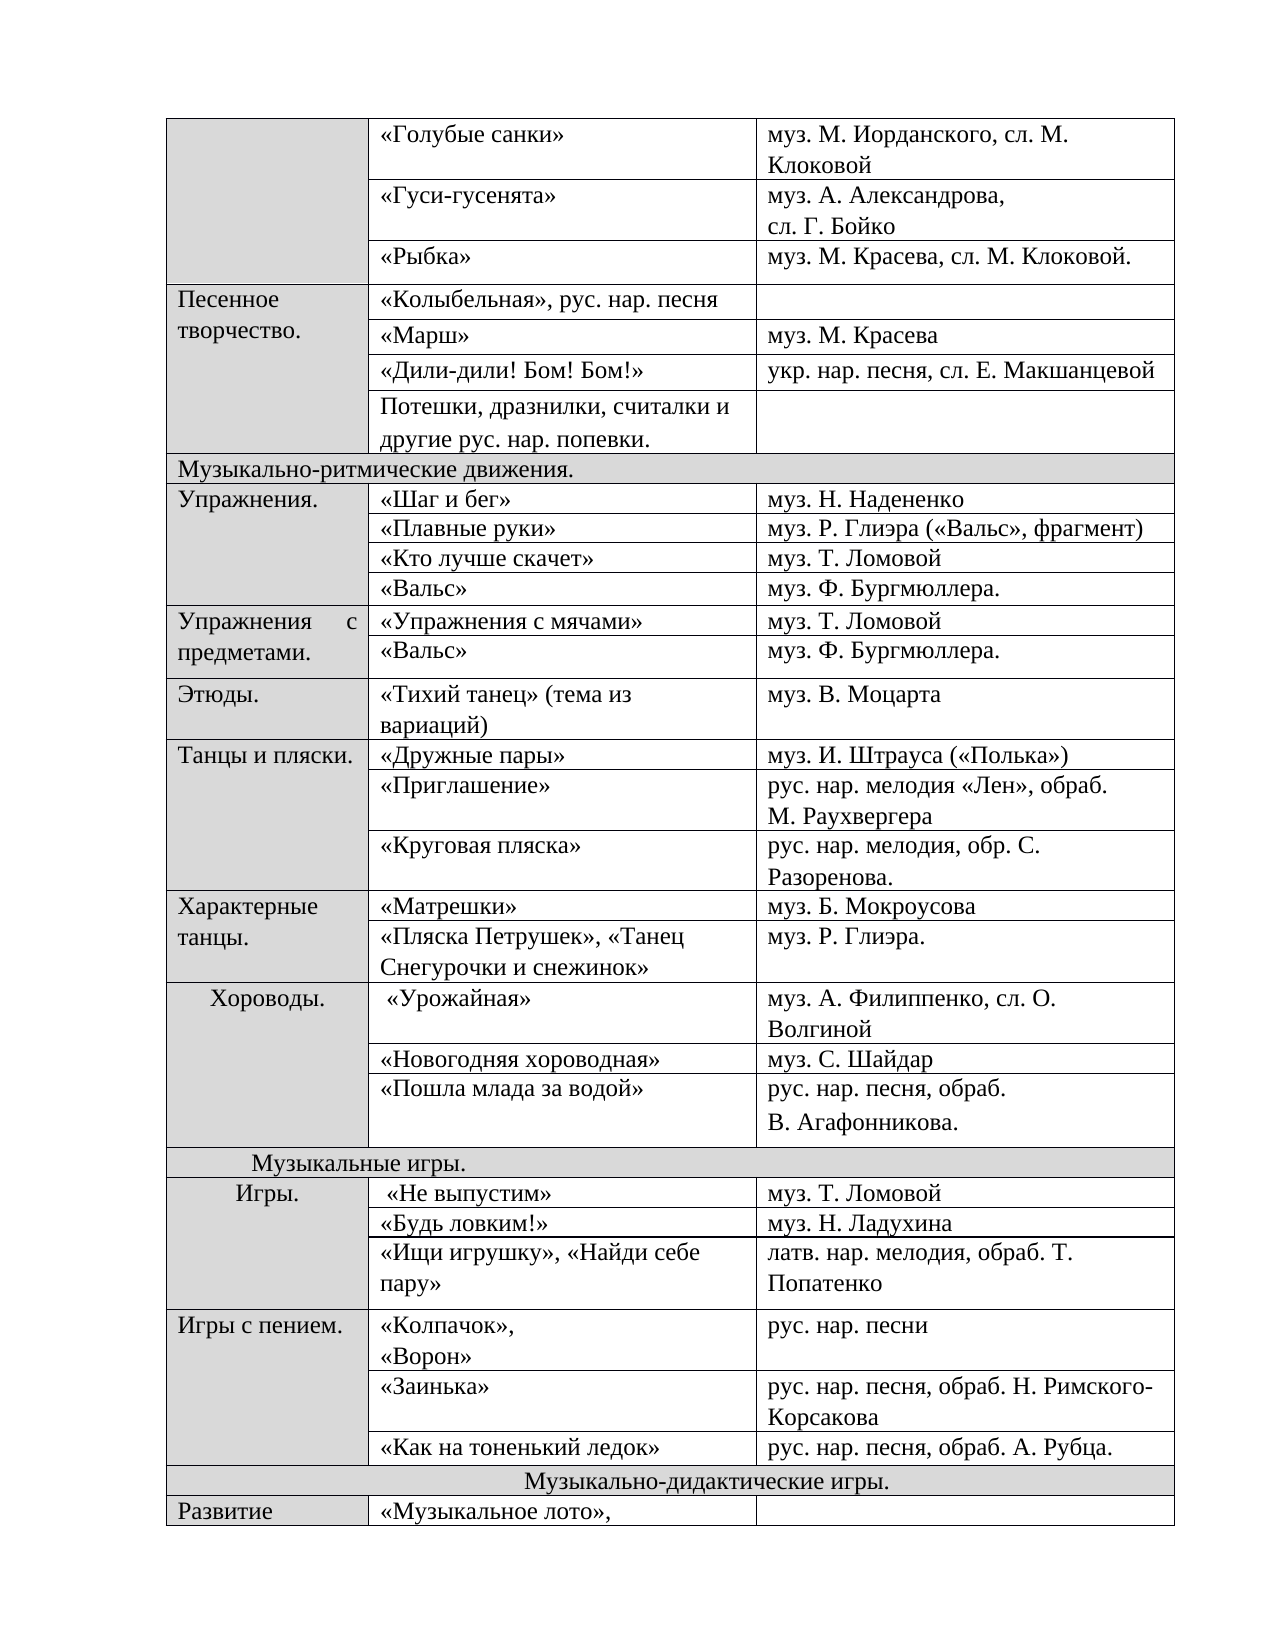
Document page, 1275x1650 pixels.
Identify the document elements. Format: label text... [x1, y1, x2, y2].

table_cell «Колпачок», «Ворон» [369, 1310, 756, 1370]
table_cell «Упражнения с мячами» [369, 606, 756, 634]
table_cell рус. нар. песня, обраб. В. Агафонникова. [757, 1074, 1174, 1147]
table_cell «Вальс» [369, 573, 756, 605]
table_cell [757, 391, 1174, 453]
table_cell муз. И. Штрауса («Полька») [757, 740, 1174, 769]
table_cell «Дружные пары» [369, 740, 756, 769]
table_cell муз. А. Александрова, сл. Г. Бойко [757, 180, 1174, 240]
table_cell Музыкальные игры. [167, 1148, 1174, 1177]
table_cell муз. Т. Ломовой [757, 1178, 1174, 1207]
table_cell [757, 1496, 1174, 1525]
table_cell «Будь ловким!» [369, 1208, 756, 1236]
table_cell «Приглашение» [369, 770, 756, 829]
table_cell «Вальс» [369, 636, 756, 678]
table_cell муз. М. Красева [757, 320, 1174, 354]
table_cell Танцы и пляски. [167, 740, 368, 890]
table_cell «Не выпустим» [369, 1178, 756, 1207]
table_cell Упражнения с предметами. [167, 606, 368, 678]
table_cell «Урожайная» [369, 983, 756, 1043]
table_cell муз. С. Шайдар [757, 1044, 1174, 1072]
table_cell муз. Р. Глиэра. [757, 921, 1174, 982]
table_cell муз. М. Красева, сл. М. Клоковой. [757, 241, 1174, 283]
table_cell муз. В. Моцарта [757, 679, 1174, 739]
table_cell Характерные танцы. [167, 891, 368, 982]
table_cell Потешки, дразнилки, считалки и другие рус. нар. попевки. [369, 391, 756, 453]
table_cell «Ищи игрушку», «Найди себе пару» [369, 1238, 756, 1309]
table_cell муз. Ф. Бургмюллера. [757, 636, 1174, 678]
table_cell «Рыбка» [369, 241, 756, 283]
table_cell Музыкально-дидактические игры. [167, 1466, 1174, 1495]
table_cell «Пляска Петрушек», «Танец Снегурочки и снежинок» [369, 921, 756, 982]
table_cell «Тихий танец» (тема из вариаций) [369, 679, 756, 739]
table_cell [757, 285, 1174, 319]
table_cell «Заинька» [369, 1371, 756, 1431]
table_cell «Голубые санки» [369, 119, 756, 179]
table_cell рус. нар. песня, обраб. А. Рубца. [757, 1432, 1174, 1465]
table_cell муз. Б. Мокроусова [757, 891, 1174, 920]
table_cell Песенное творчество. [167, 285, 368, 453]
table_cell «Новогодняя хороводная» [369, 1044, 756, 1072]
table_cell муз. Н. Ладухина [757, 1208, 1174, 1236]
table_cell муз. А. Филиппенко, сл. О. Волгиной [757, 983, 1174, 1043]
table_cell «Плавные руки» [369, 514, 756, 542]
table_cell «Музыкальное лото», [369, 1496, 756, 1525]
table_cell «Марш» [369, 320, 756, 354]
table_cell Этюды. [167, 679, 368, 739]
table_cell муз. Р. Глиэра («Вальс», фрагмент) [757, 514, 1174, 542]
table_cell «Круговая пляска» [369, 831, 756, 890]
table_cell «Кто лучше скачет» [369, 543, 756, 572]
table_cell рус. нар. песня, обраб. Н. Римского-Корсакова [757, 1371, 1174, 1431]
table_cell Игры. [167, 1178, 368, 1309]
table_cell рус. нар. песни [757, 1310, 1174, 1370]
table_cell «Матрешки» [369, 891, 756, 920]
table_cell рус. нар. мелодия «Лен», обраб. М. Раухвергера [757, 770, 1174, 829]
table_cell «Пошла млада за водой» [369, 1074, 756, 1147]
table_cell Музыкально-ритмические движения. [167, 454, 1174, 483]
table_cell муз. Н. Надененко [757, 484, 1174, 512]
table_cell муз. М. Иорданского, сл. М. Клоковой [757, 119, 1174, 179]
table_cell «Как на тоненький ледок» [369, 1432, 756, 1465]
table_cell «Гуси-гусенята» [369, 180, 756, 240]
table_cell Игры с пением. [167, 1310, 368, 1465]
table_cell Хороводы. [167, 983, 368, 1147]
table_cell укр. нар. песня, сл. Е. Макшанцевой [757, 355, 1174, 390]
table_cell Развитие [167, 1496, 368, 1525]
table_cell муз. Ф. Бургмюллера. [757, 573, 1174, 605]
table_cell «Колыбельная», рус. нар. песня [369, 285, 756, 319]
table_cell латв. нар. мелодия, обраб. Т. Попатенко [757, 1238, 1174, 1309]
table_cell муз. Т. Ломовой [757, 606, 1174, 634]
table_cell «Дили-дили! Бом! Бом!» [369, 355, 756, 390]
table_cell рус. нар. мелодия, обр. С. Разоренова. [757, 831, 1174, 890]
table_cell Упражнения. [167, 484, 368, 605]
table_cell муз. Т. Ломовой [757, 543, 1174, 572]
table_cell «Шаг и бег» [369, 484, 756, 512]
table_cell [167, 119, 368, 283]
